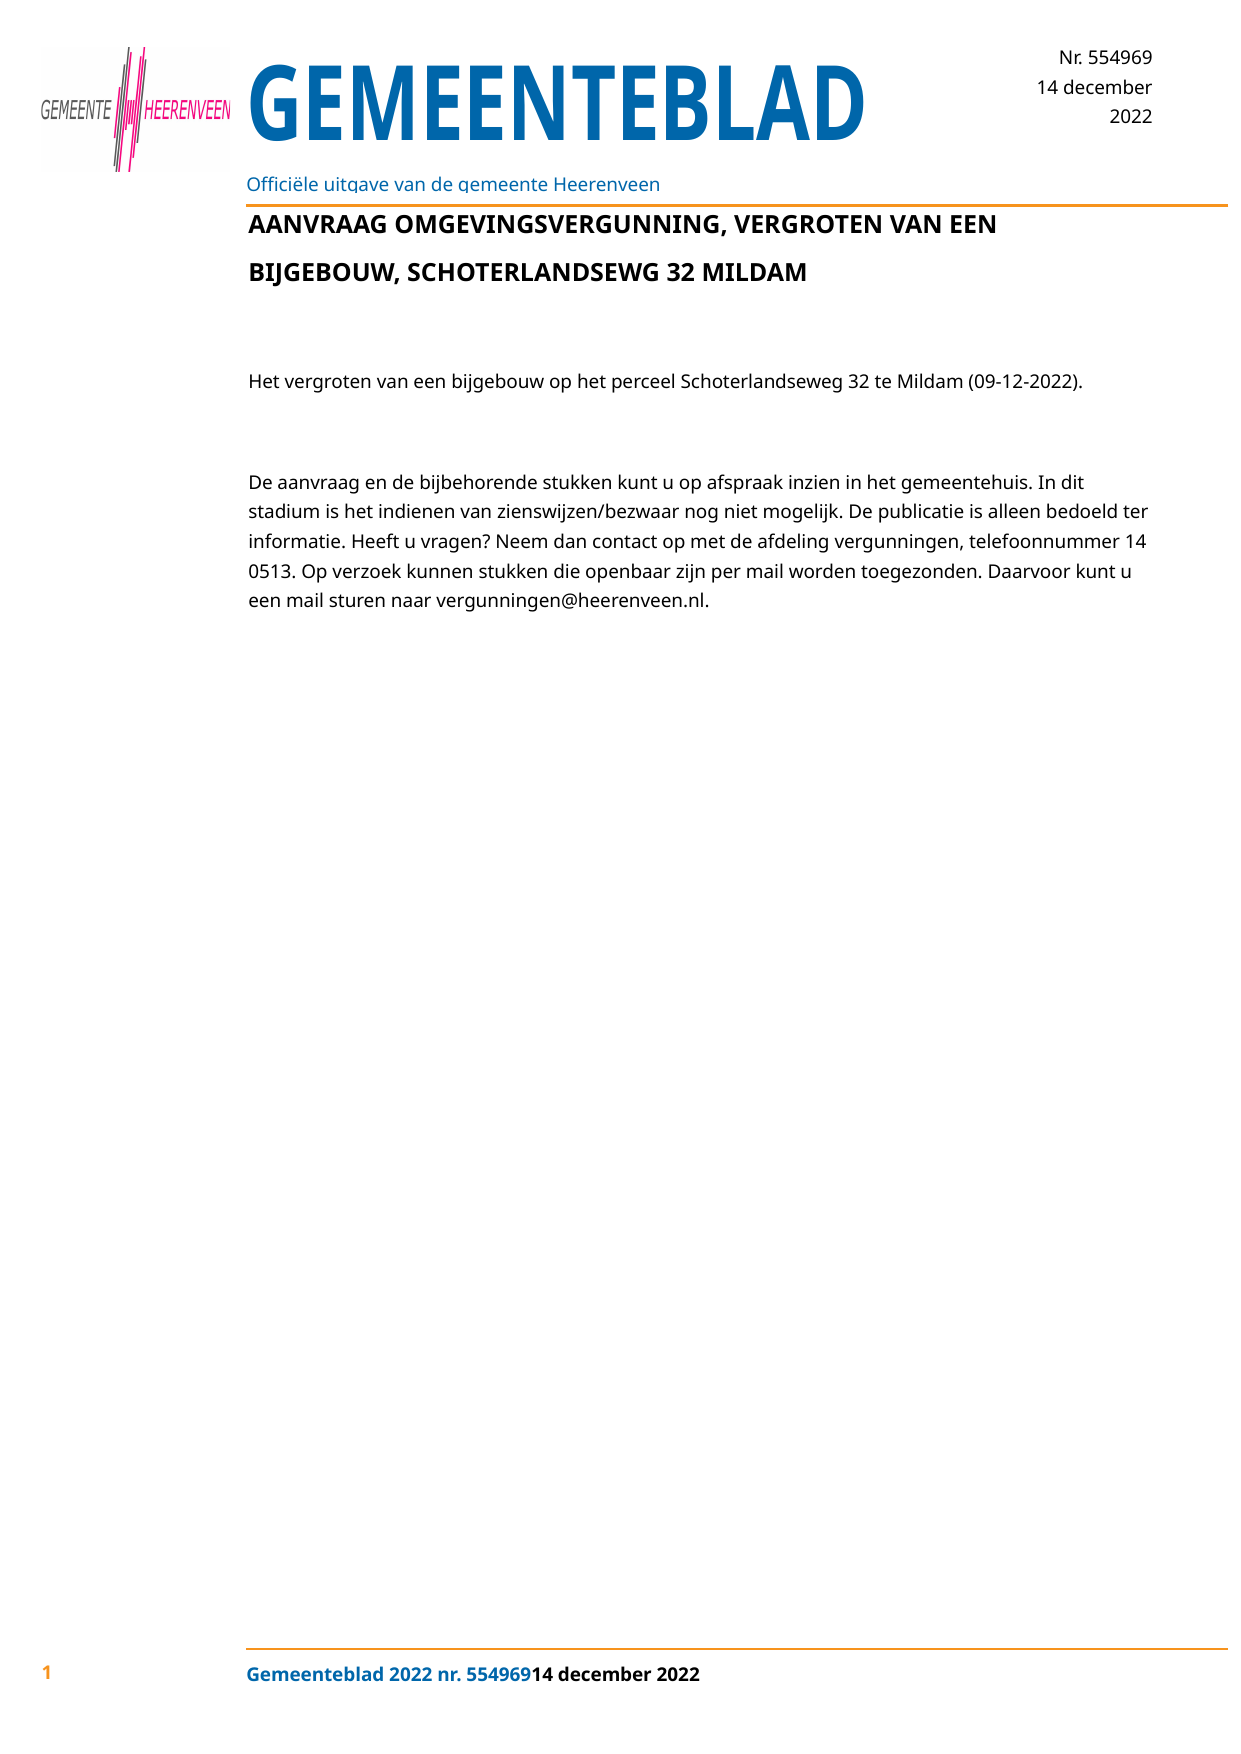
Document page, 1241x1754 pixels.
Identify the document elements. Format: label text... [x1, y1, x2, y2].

text AANVRAAG OMGEVINGSVERGUNNING, VERGROTEN VAN EEN BIJGEBOUW, SCHOTERLANDSEWG 32 MILDAM [248, 207, 1152, 288]
text Het vergroten van een bijgebouw op het perceel Schoterlandseweg 32 te Mildam (09-12-2022). [248, 368, 1152, 394]
picture [41, 47, 231, 172]
text De aanvraag en de bijbehorende stukken kunt u op afspraak inzien in het gemeentehuis. In dit stadium is het indienen van zienswijzen/bezwaar nog niet mogelijk. De publicatie is alleen bedoeld ter informatie. Heeft u vragen? Neem dan contact op met de afdeling vergunningen, telefoonnummer 14 0513. Op verzoek kunnen stukken die openbaar zijn per mail worden toegezonden. Daarvoor kunt u een mail sturen naar vergunningen@heerenveen.nl. [248, 469, 1152, 613]
